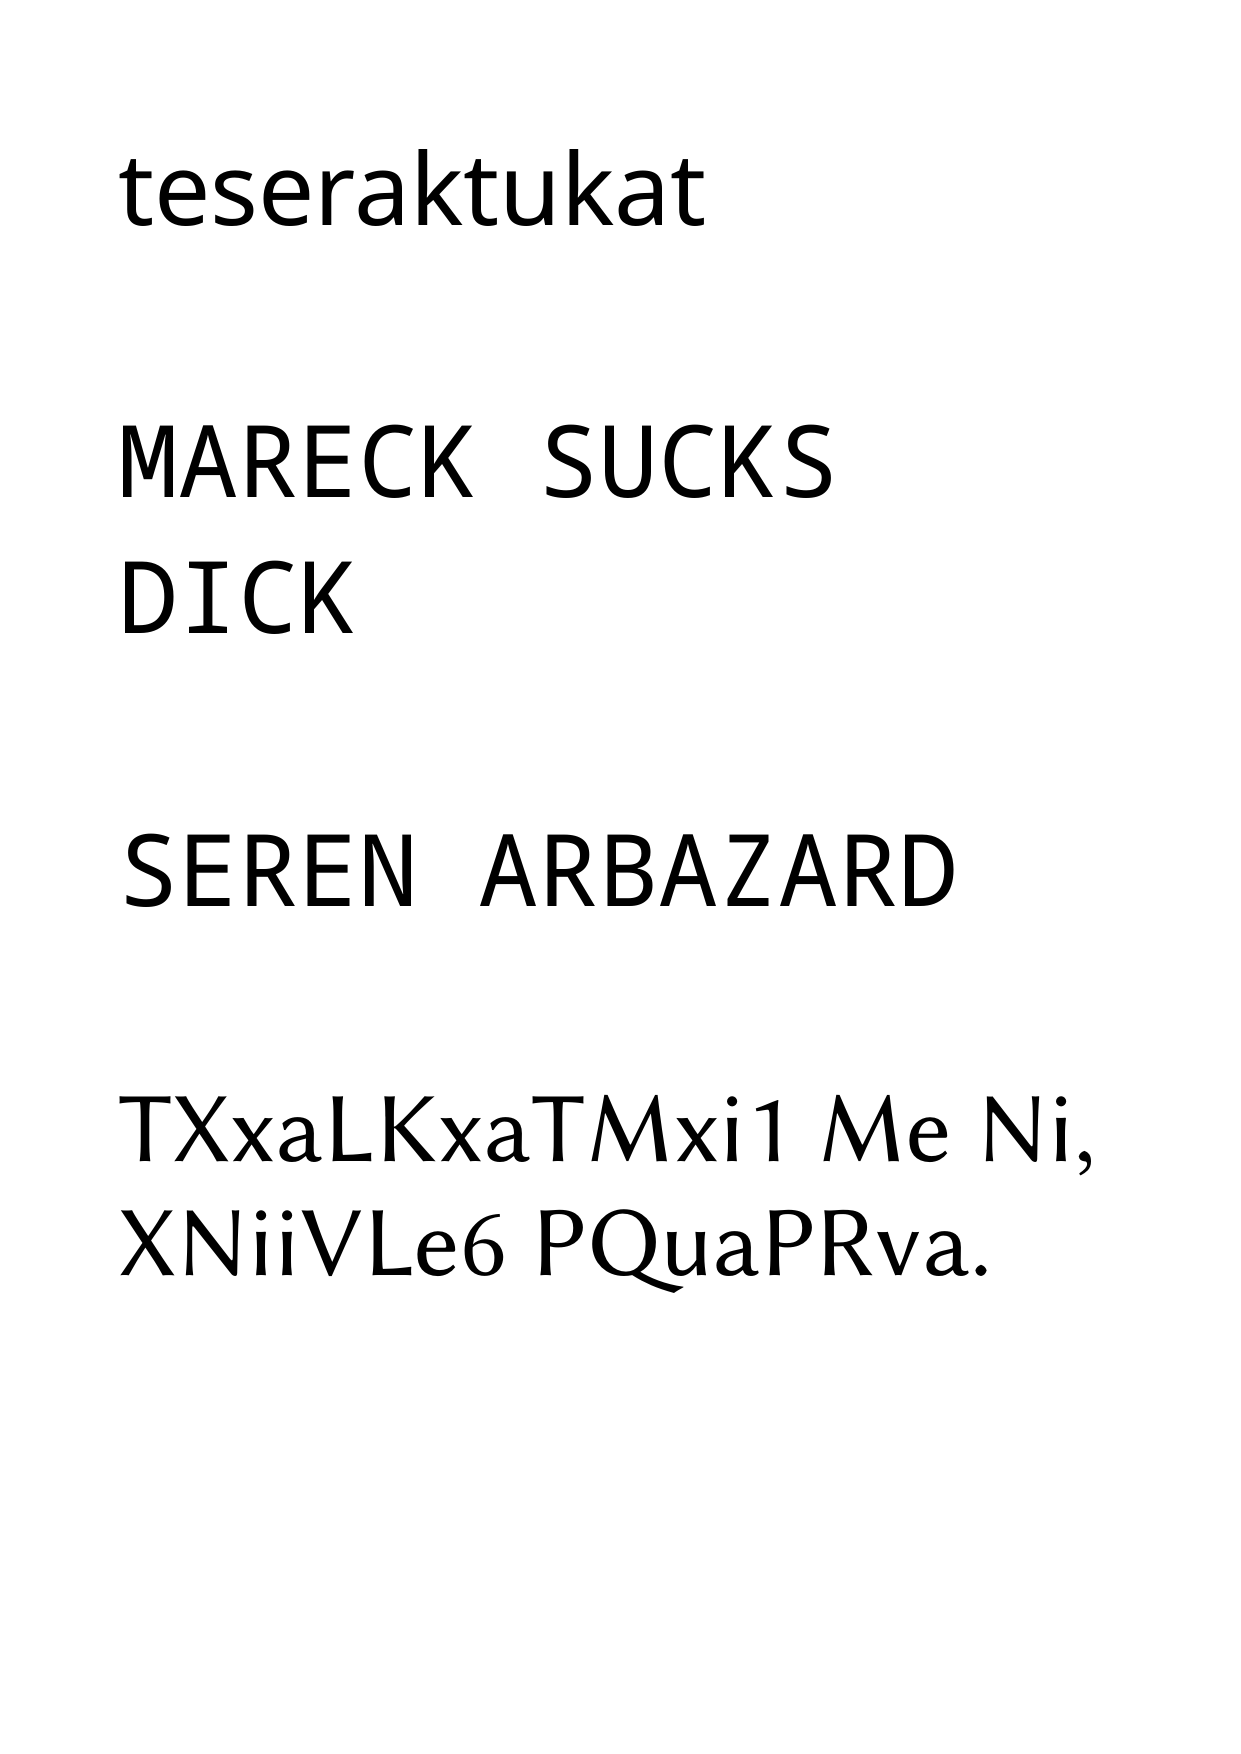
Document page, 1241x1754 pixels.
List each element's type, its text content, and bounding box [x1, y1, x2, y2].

text MARECK SUCKS DICK [118, 391, 1122, 663]
text teseraktukat [118, 118, 1122, 254]
text SEREN ARBAZARD [118, 799, 1122, 936]
text TXxaLKxaTMxi1 Me Ni, XNiiVLe6 PQuaPRva. [118, 1072, 1122, 1436]
